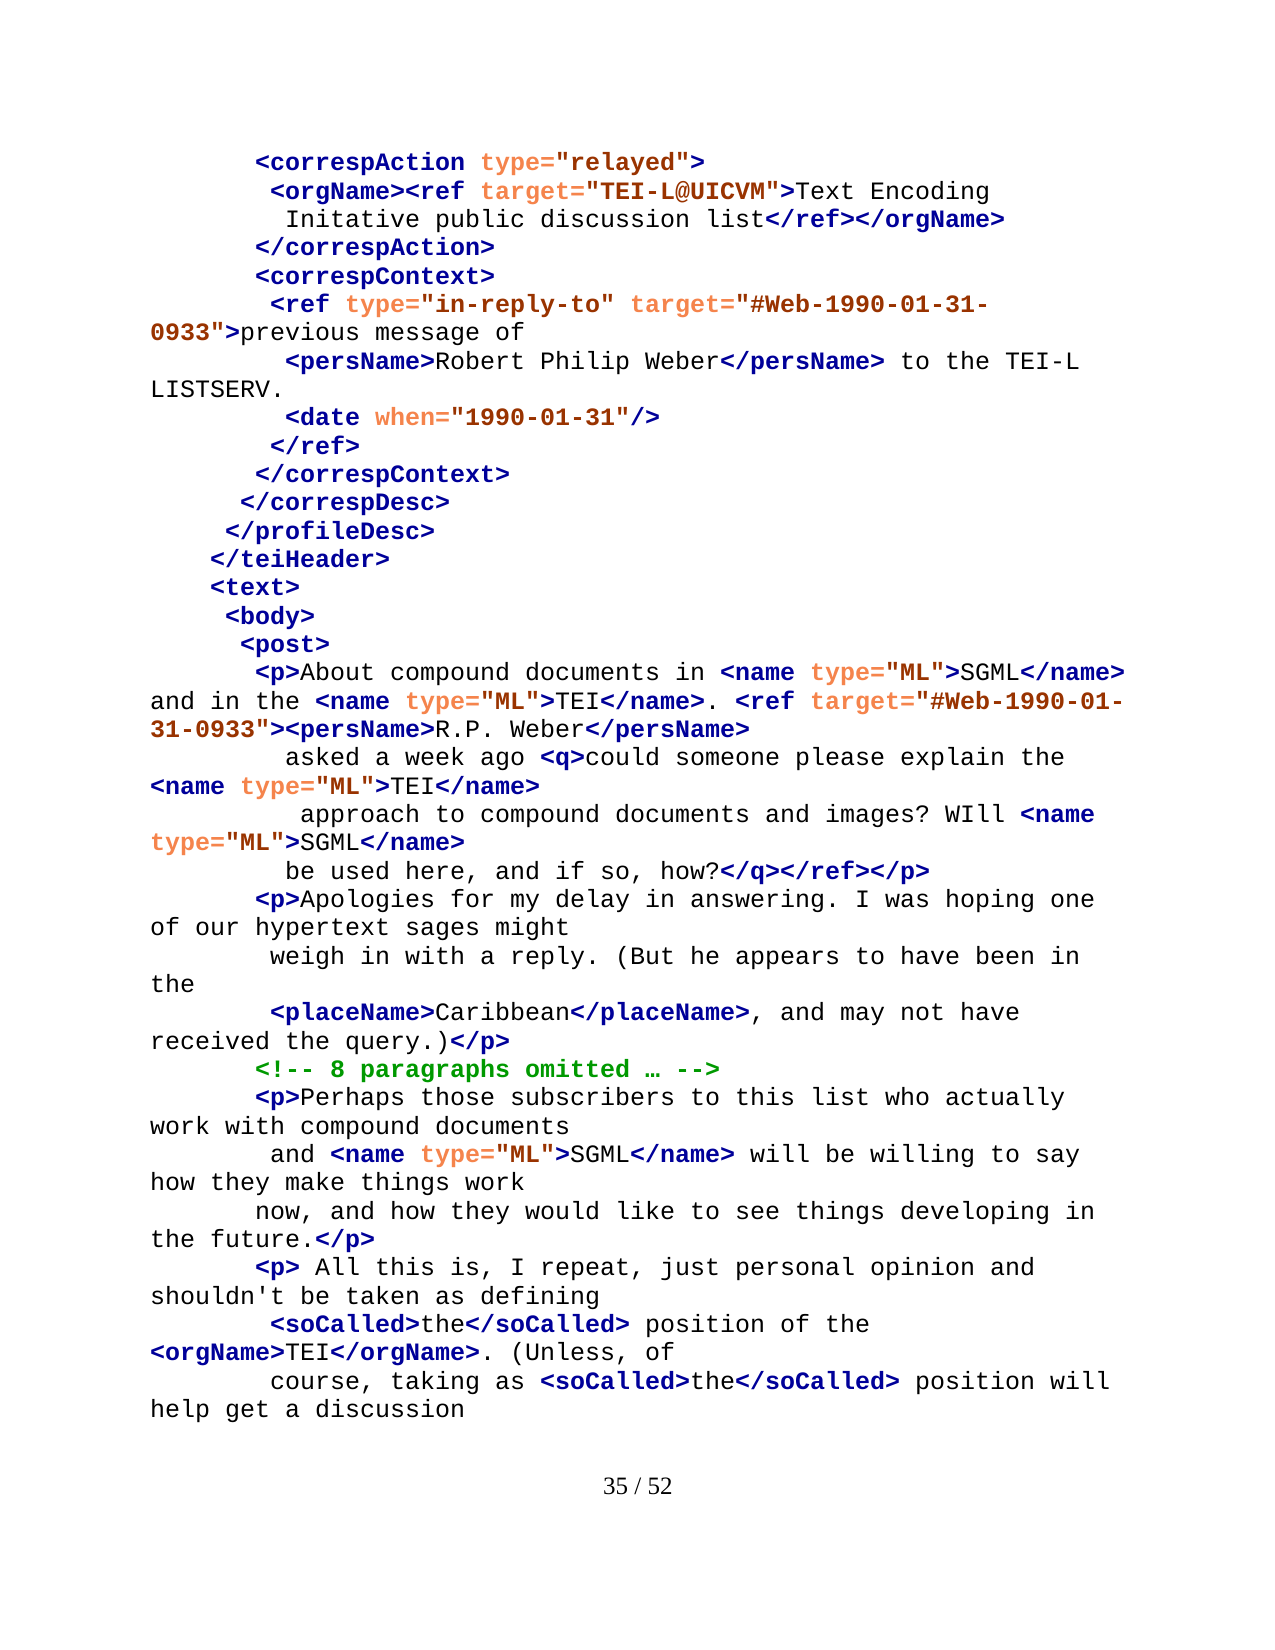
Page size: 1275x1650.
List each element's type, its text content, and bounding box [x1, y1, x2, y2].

text <correspAction type="relayed"> <orgName><ref target="TEI-L@UICVM">Text Encoding Initative public discussion list</ref></orgName> </correspAction> <correspContext> <ref type="in-reply-to" target="#Web-1990-01-31-0933">previous message of <persName>Robert Philip Weber</persName> to the TEI-L LISTSERV. <date when="1990-01-31"/> </ref> </correspContext> </correspDesc> </profileDesc> </teiHeader> <text> <body> <post> <p>About compound documents in <name type="ML">SGML</name> and in the <name type="ML">TEI</name>. <ref target="#Web-1990-01-31-0933"><persName>R.P. Weber</persName> asked a week ago <q>could someone please explain the <name type="ML">TEI</name> approach to compound documents and images? WIll <name type="ML">SGML</name> be used here, and if so, how?</q></ref></p> <p>Apologies for my delay in answering. I was hoping one of our hypertext sages might weigh in with a reply. (But he appears to have been in the <placeName>Caribbean</placeName>, and may not have received the query.)</p> <!-- 8 paragraphs omitted … --> <p>Perhaps those subscribers to this list who actually work with compound documents and <name type="ML">SGML</name> will be willing to say how they make things work now, and how they would like to see things developing in the future.</p> <p> All this is, I repeat, just personal opinion and shouldn't be taken as defining <soCalled>the</soCalled> position of the <orgName>TEI</orgName>. (Unless, of course, taking as <soCalled>the</soCalled> position will help get a discussion [150, 150, 1125, 1425]
